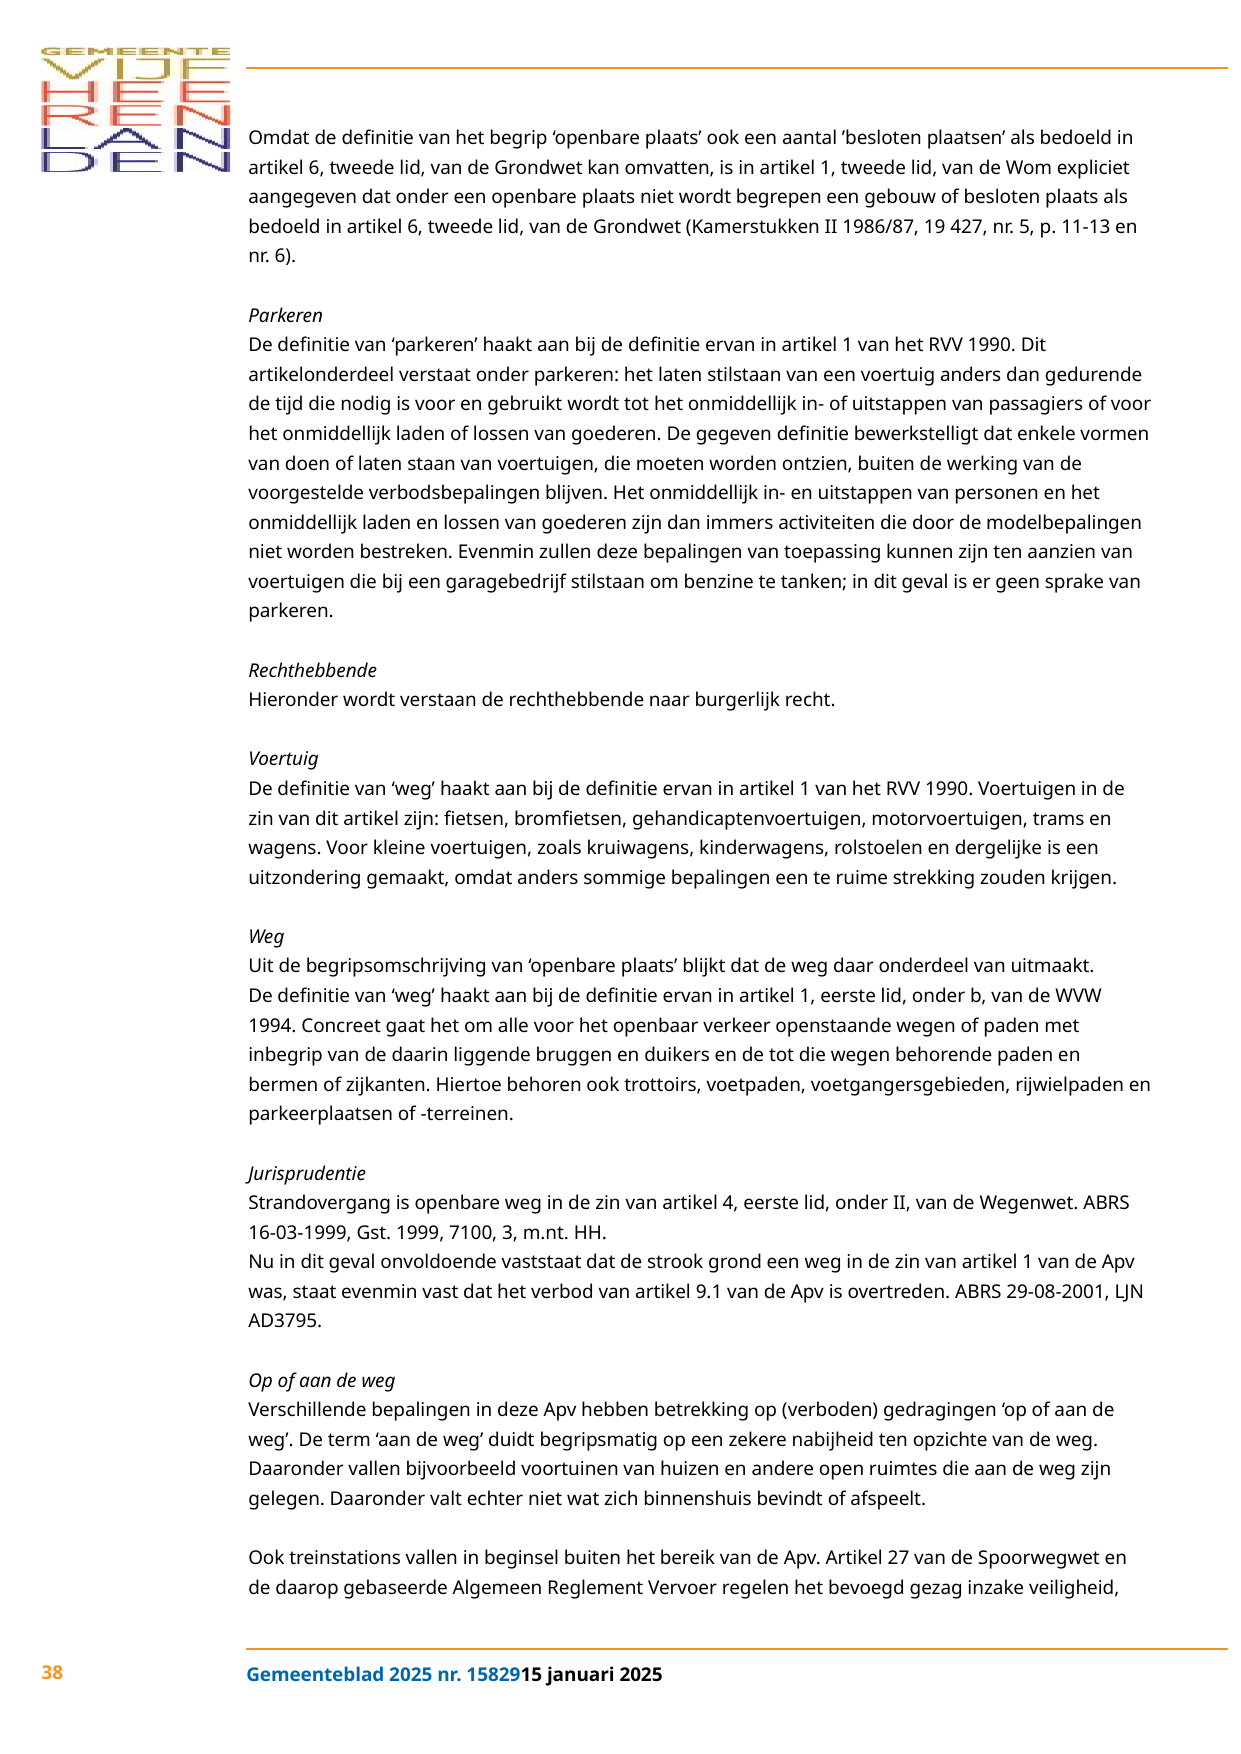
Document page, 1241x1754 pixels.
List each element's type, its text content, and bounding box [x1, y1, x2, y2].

text Nu in dit geval onvoldoende vaststaat dat de strook grond een weg in de zin van artikel 1 van de Apv was, staat evenmin vast dat het verbod van artikel 9.1 van de Apv is overtreden. ABRS 29-08-2001, LJN AD3795. [248, 1248, 1152, 1333]
picture [41, 47, 231, 172]
text Uit de begripsomschrijving van ‘openbare plaats’ blijkt dat de weg daar onderdeel van uitmaakt. [248, 953, 1152, 978]
text Ook treinstations vallen in beginsel buiten het bereik van de Apv. Artikel 27 van de Spoorwegwet en de daarop gebaseerde Algemeen Reglement Vervoer regelen het bevoegd gezag inzake veiligheid, [248, 1544, 1152, 1600]
text Strandovergang is openbare weg in de zin van artikel 4, eerste lid, onder II, van de Wegenwet. ABRS 16-03-1999, Gst. 1999, 7100, 3, m.nt. HH. [248, 1189, 1152, 1245]
text Omdat de definitie van het begrip ‘openbare plaats’ ook een aantal ’besloten plaatsen’ als bedoeld in artikel 6, tweede lid, van de Grondwet kan omvatten, is in artikel 1, tweede lid, van de Wom expliciet aangegeven dat onder een openbare plaats niet wordt begrepen een gebouw of besloten plaats als bedoeld in artikel 6, tweede lid, van de Grondwet (Kamerstukken II 1986/87, 19 427, nr. 5, p. 11-13 en nr. 6). [248, 124, 1152, 268]
text De definitie van ‘weg’ haakt aan bij de definitie ervan in artikel 1, eerste lid, onder b, van de WVW 1994. Concreet gaat het om alle voor het openbaar verkeer openstaande wegen of paden met inbegrip van de daarin liggende bruggen en duikers en de tot die wegen behorende paden en bermen of zijkanten. Hiertoe behoren ook trottoirs, voetpaden, voetgangersgebieden, rijwielpaden en parkeerplaatsen of -terreinen. [248, 982, 1152, 1126]
text De definitie van ‘parkeren’ haakt aan bij de definitie ervan in artikel 1 van het RVV 1990. Dit artikelonderdeel verstaat onder parkeren: het laten stilstaan van een voertuig anders dan gedurende de tijd die nodig is voor en gebruikt wordt tot het onmiddellijk in- of uitstappen van passagiers of voor het onmiddellijk laden of lossen van goederen. De gegeven definitie bewerkstelligt dat enkele vormen van doen of laten staan van voertuigen, die moeten worden ontzien, buiten de werking van de voorgestelde verbodsbepalingen blijven. Het onmiddellijk in- en uitstappen van personen en het onmiddellijk laden en lossen van goederen zijn dan immers activiteiten die door de modelbepalingen niet worden bestreken. Evenmin zullen deze bepalingen van toepassing kunnen zijn ten aanzien van voertuigen die bij een garagebedrijf stilstaan om benzine te tanken; in dit geval is er geen sprake van parkeren. [248, 331, 1152, 623]
text Verschillende bepalingen in deze Apv hebben betrekking op (verboden) gedragingen ‘op of aan de weg’. De term ‘aan de weg’ duidt begripsmatig op een zekere nabijheid ten opzichte van de weg. Daaronder vallen bijvoorbeeld voortuinen van huizen en andere open ruimtes die aan de weg zijn gelegen. Daaronder valt echter niet wat zich binnenshuis bevindt of afspeelt. [248, 1396, 1152, 1511]
text Parkeren [248, 302, 1152, 328]
text Op of aan de weg [248, 1367, 1152, 1393]
text Weg [248, 923, 1152, 949]
text Rechthebbende [248, 657, 1152, 683]
text Hieronder wordt verstaan de rechthebbende naar burgerlijk recht. [248, 686, 1152, 712]
text De definitie van ‘weg’ haakt aan bij de definitie ervan in artikel 1 van het RVV 1990. Voertuigen in de zin van dit artikel zijn: fietsen, bromfietsen, gehandicaptenvoertuigen, motorvoertuigen, trams en wagens. Voor kleine voertuigen, zoals kruiwagens, kinderwagens, rolstoelen en dergelijke is een uitzondering gemaakt, omdat anders sommige bepalingen een te ruime strekking zouden krijgen. [248, 775, 1152, 890]
text Voertuig [248, 746, 1152, 771]
text Jurisprudentie [248, 1160, 1152, 1186]
